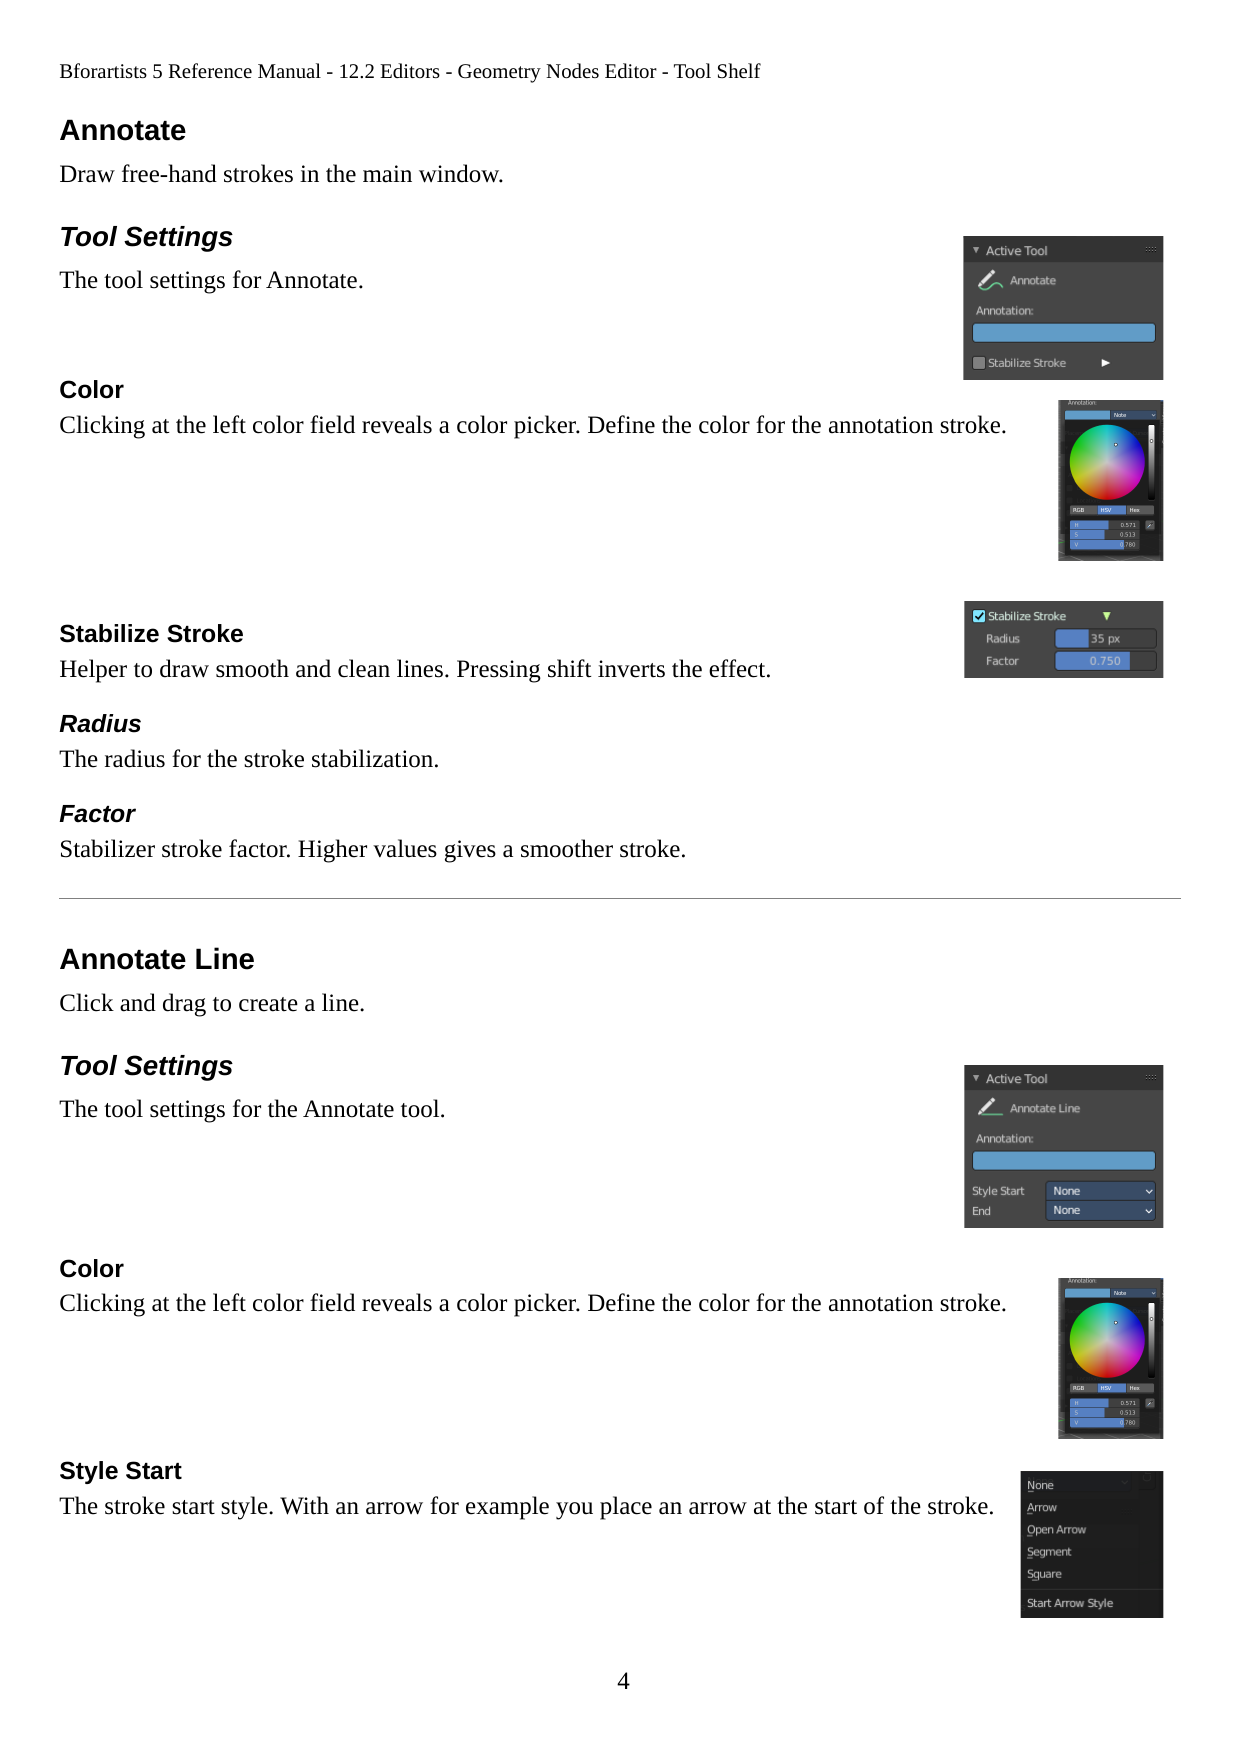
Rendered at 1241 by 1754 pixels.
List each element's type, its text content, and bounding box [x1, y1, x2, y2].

subtitle Tool Settings [59, 1049, 1181, 1081]
text Stabilizer stroke factor. Higher values gives a smoother stroke. [59, 834, 1181, 863]
subtitle [1164, 619, 1181, 647]
subtitle Radius [59, 709, 1181, 738]
subtitle Color [59, 1254, 1181, 1282]
text Draw free-hand strokes in the main window. [59, 159, 1181, 188]
subtitle Stabilize Stroke [59, 619, 964, 647]
text Clicking at the left color field reveals a color picker. Define the color for the annotation stroke. [59, 1288, 1058, 1317]
picture [963, 236, 1164, 380]
picture [1020, 1471, 1164, 1618]
subtitle Color [59, 375, 1181, 404]
picture [964, 1065, 1164, 1228]
picture [1058, 400, 1164, 561]
text The tool settings for Annotate. [59, 265, 963, 293]
subtitle Annotate [59, 113, 1181, 146]
text The radius for the stroke stabilization. [59, 744, 1181, 773]
picture [1058, 1278, 1164, 1439]
picture [964, 601, 1164, 678]
text The stroke start style. With an arrow for example you place an arrow at the start of the stroke. [59, 1491, 1020, 1519]
subtitle Annotate Line [59, 942, 1181, 976]
text Helper to draw smooth and clean lines. Pressing shift inverts the effect. [59, 654, 1181, 682]
subtitle Style Start [59, 1456, 1181, 1484]
text Clicking at the left color field reveals a color picker. Define the color for the annotation stroke. [59, 410, 1058, 439]
subtitle Factor [59, 799, 1181, 828]
subtitle Tool Settings [59, 220, 1181, 252]
text Click and drag to create a line. [59, 988, 1181, 1017]
text The tool settings for the Annotate tool. [59, 1094, 964, 1123]
